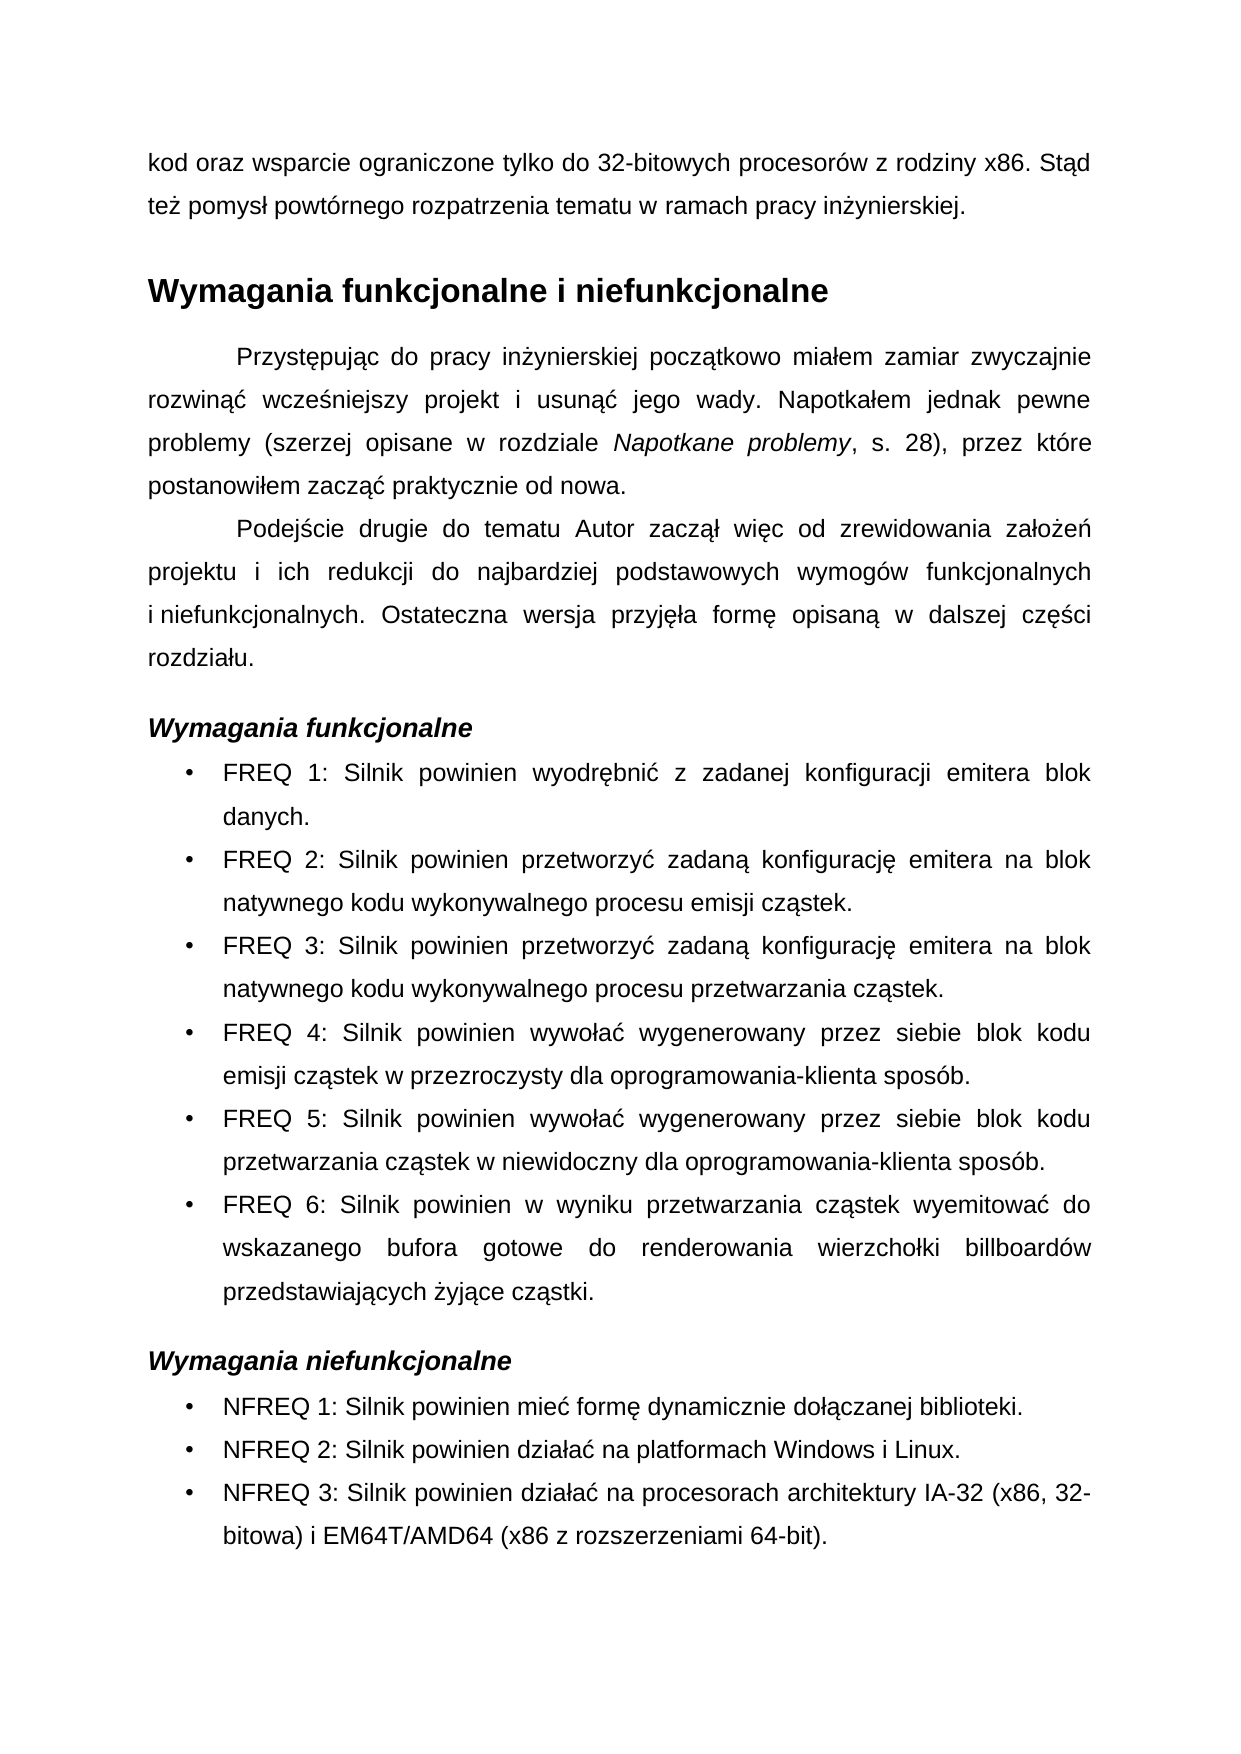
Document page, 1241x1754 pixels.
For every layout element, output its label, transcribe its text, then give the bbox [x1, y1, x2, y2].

subtitle Wymagania funkcjonalne [148, 712, 1092, 743]
text Przystępując do pracy inżynierskiej początkowo miałem zamiar zwyczajnie rozwinąć wcześniejszy projekt i usunąć jego wady. Napotkałem jednak pewne problemy (szerzej opisane w rozdziale Napotkane problemy, s. 28), przez które postanowiłem zacząć praktycznie od nowa. [148, 342, 1092, 500]
subtitle Wymagania niefunkcjonalne [148, 1345, 1092, 1376]
list FREQ 2: Silnik powinien przetworzyć zadaną konfigurację emitera na blok natywnego kodu wykonywalnego procesu emisji cząstek. [185, 845, 1092, 917]
list FREQ 4: Silnik powinien wywołać wygenerowany przez siebie blok kodu emisji cząstek w przezroczysty dla oprogramowania-klienta sposób. [185, 1017, 1092, 1089]
list FREQ 5: Silnik powinien wywołać wygenerowany przez siebie blok kodu przetwarzania cząstek w niewidoczny dla oprogramowania-klienta sposób. [185, 1104, 1092, 1176]
list NFREQ 2: Silnik powinien działać na platformach Windows i Linux. [185, 1435, 1092, 1464]
list NFREQ 1: Silnik powinien mieć formę dynamicznie dołączanej biblioteki. [185, 1392, 1092, 1420]
list FREQ 3: Silnik powinien przetworzyć zadaną konfigurację emitera na blok natywnego kodu wykonywalnego procesu przetwarzania cząstek. [185, 931, 1092, 1003]
list FREQ 6: Silnik powinien w wyniku przetwarzania cząstek wyemitować do wskazanego bufora gotowe do renderowania wierzchołki billboardów przedstawiających żyjące cząstki. [185, 1190, 1092, 1305]
list NFREQ 3: Silnik powinien działać na procesorach architektury IA-32 (x86, 32-bitowa) i EM64T/AMD64 (x86 z rozszerzeniami 64-bit). [185, 1478, 1092, 1550]
subtitle Wymagania funkcjonalne i niefunkcjonalne [148, 271, 1092, 310]
text kod oraz wsparcie ograniczone tylko do 32-bitowych procesorów z rodziny x86. Stąd też pomysł powtórnego rozpatrzenia tematu w ramach pracy inżynierskiej. [148, 148, 1092, 219]
text Podejście drugie do tematu Autor zaczął więc od zrewidowania założeń projektu i ich redukcji do najbardziej podstawowych wymogów funkcjonalnych i niefunkcjonalnych. Ostateczna wersja przyjęła formę opisaną w dalszej części rozdziału. [148, 514, 1092, 672]
list FREQ 1: Silnik powinien wyodrębnić z zadanej konfiguracji emitera blok danych. [185, 758, 1092, 830]
